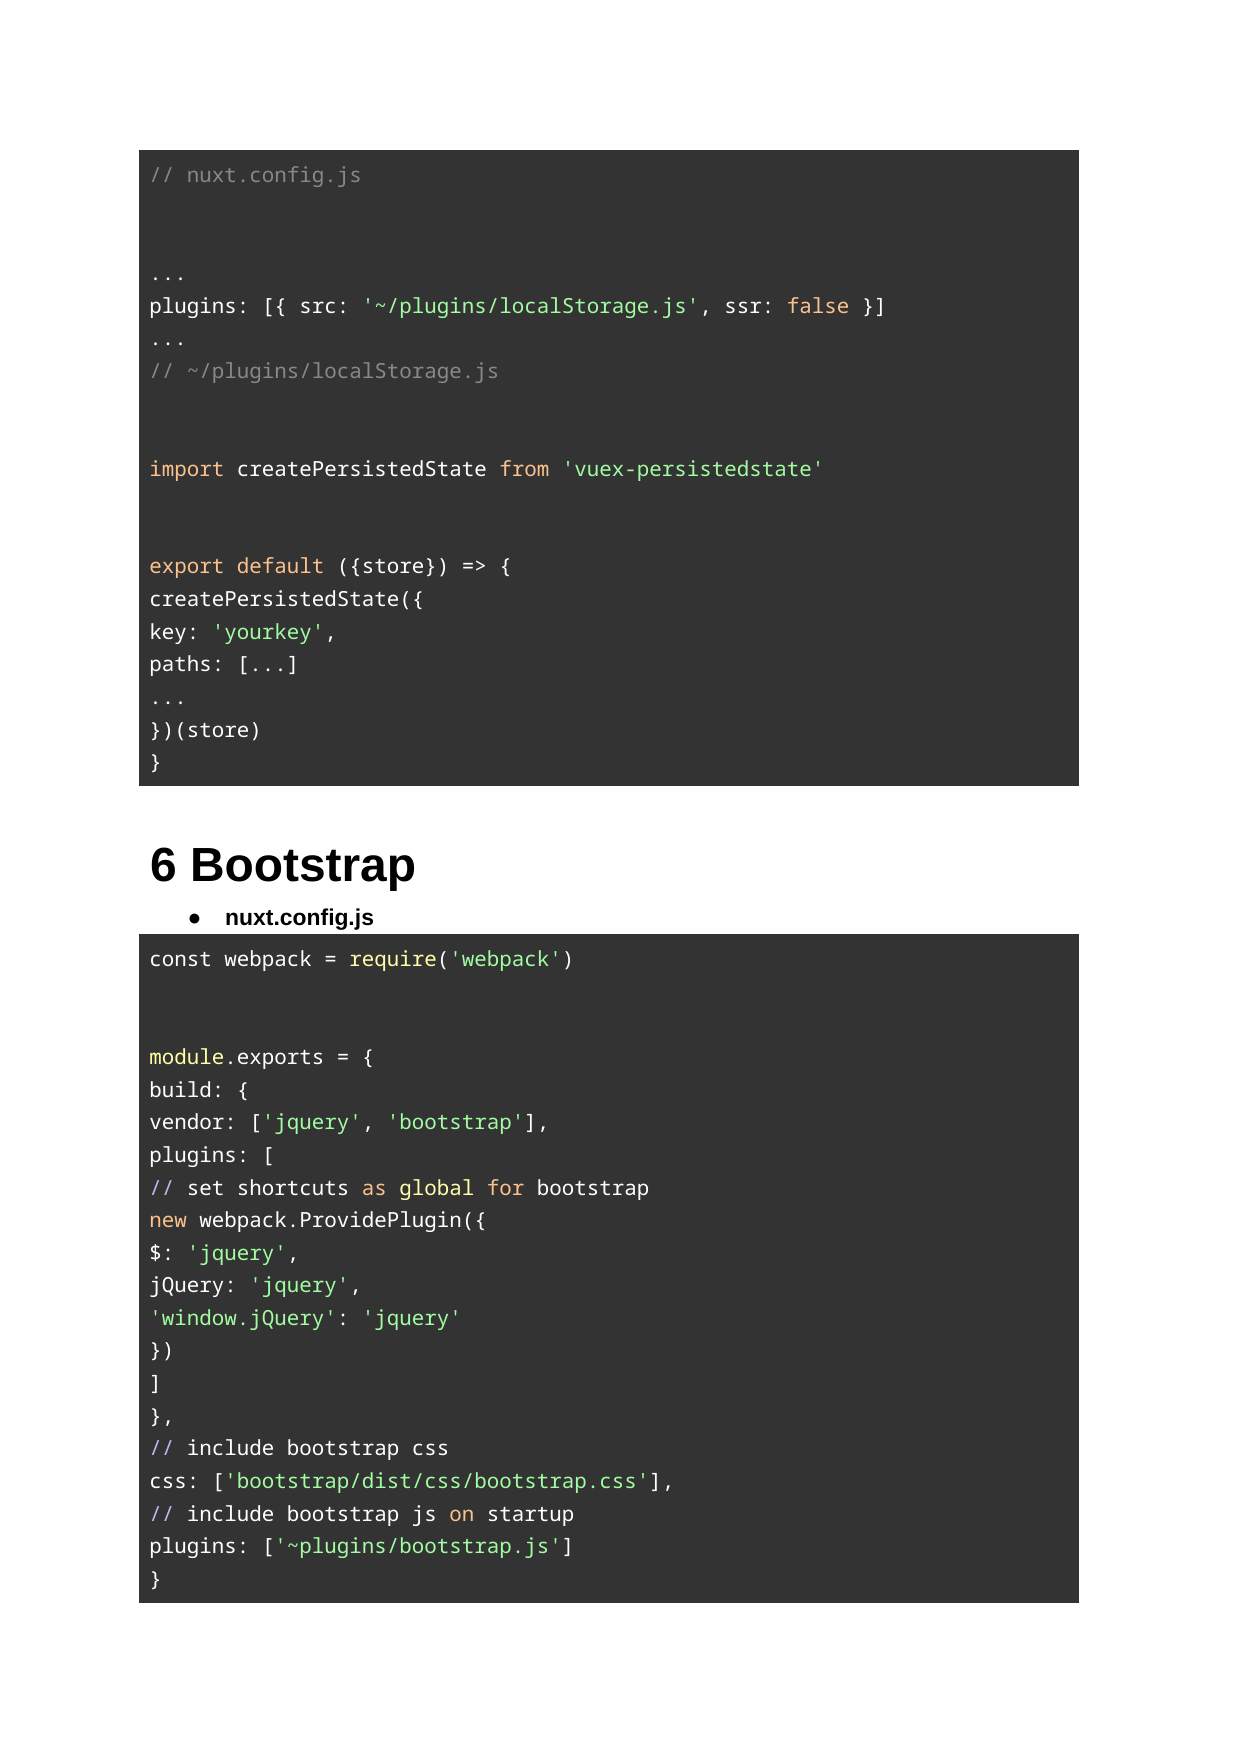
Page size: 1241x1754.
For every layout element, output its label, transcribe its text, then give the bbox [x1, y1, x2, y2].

table_header // nuxt.config.js ... plugins: [{ src: '~/plugins/localStorage.js', ssr: false }] ... // ~/plugins/localStorage.js import createPersistedState from 'vuex-persistedstate' export default ({store}) => { createPersistedState({ key: 'yourkey', paths: [...] ... })(store) } [139, 150, 1079, 786]
subtitle 6 Bootstrap [150, 836, 1090, 891]
list nuxt.config.js [187, 904, 1090, 930]
table_header const webpack = require('webpack') module.exports = { build: { vendor: ['jquery', 'bootstrap'], plugins: [ // set shortcuts as global for bootstrap new webpack.ProvidePlugin({ $: 'jquery', jQuery: 'jquery', 'window.jQuery': 'jquery' }) ] }, // include bootstrap css css: ['bootstrap/dist/css/bootstrap.css'], // include bootstrap js on startup plugins: ['~plugins/bootstrap.js'] } [139, 934, 1079, 1603]
